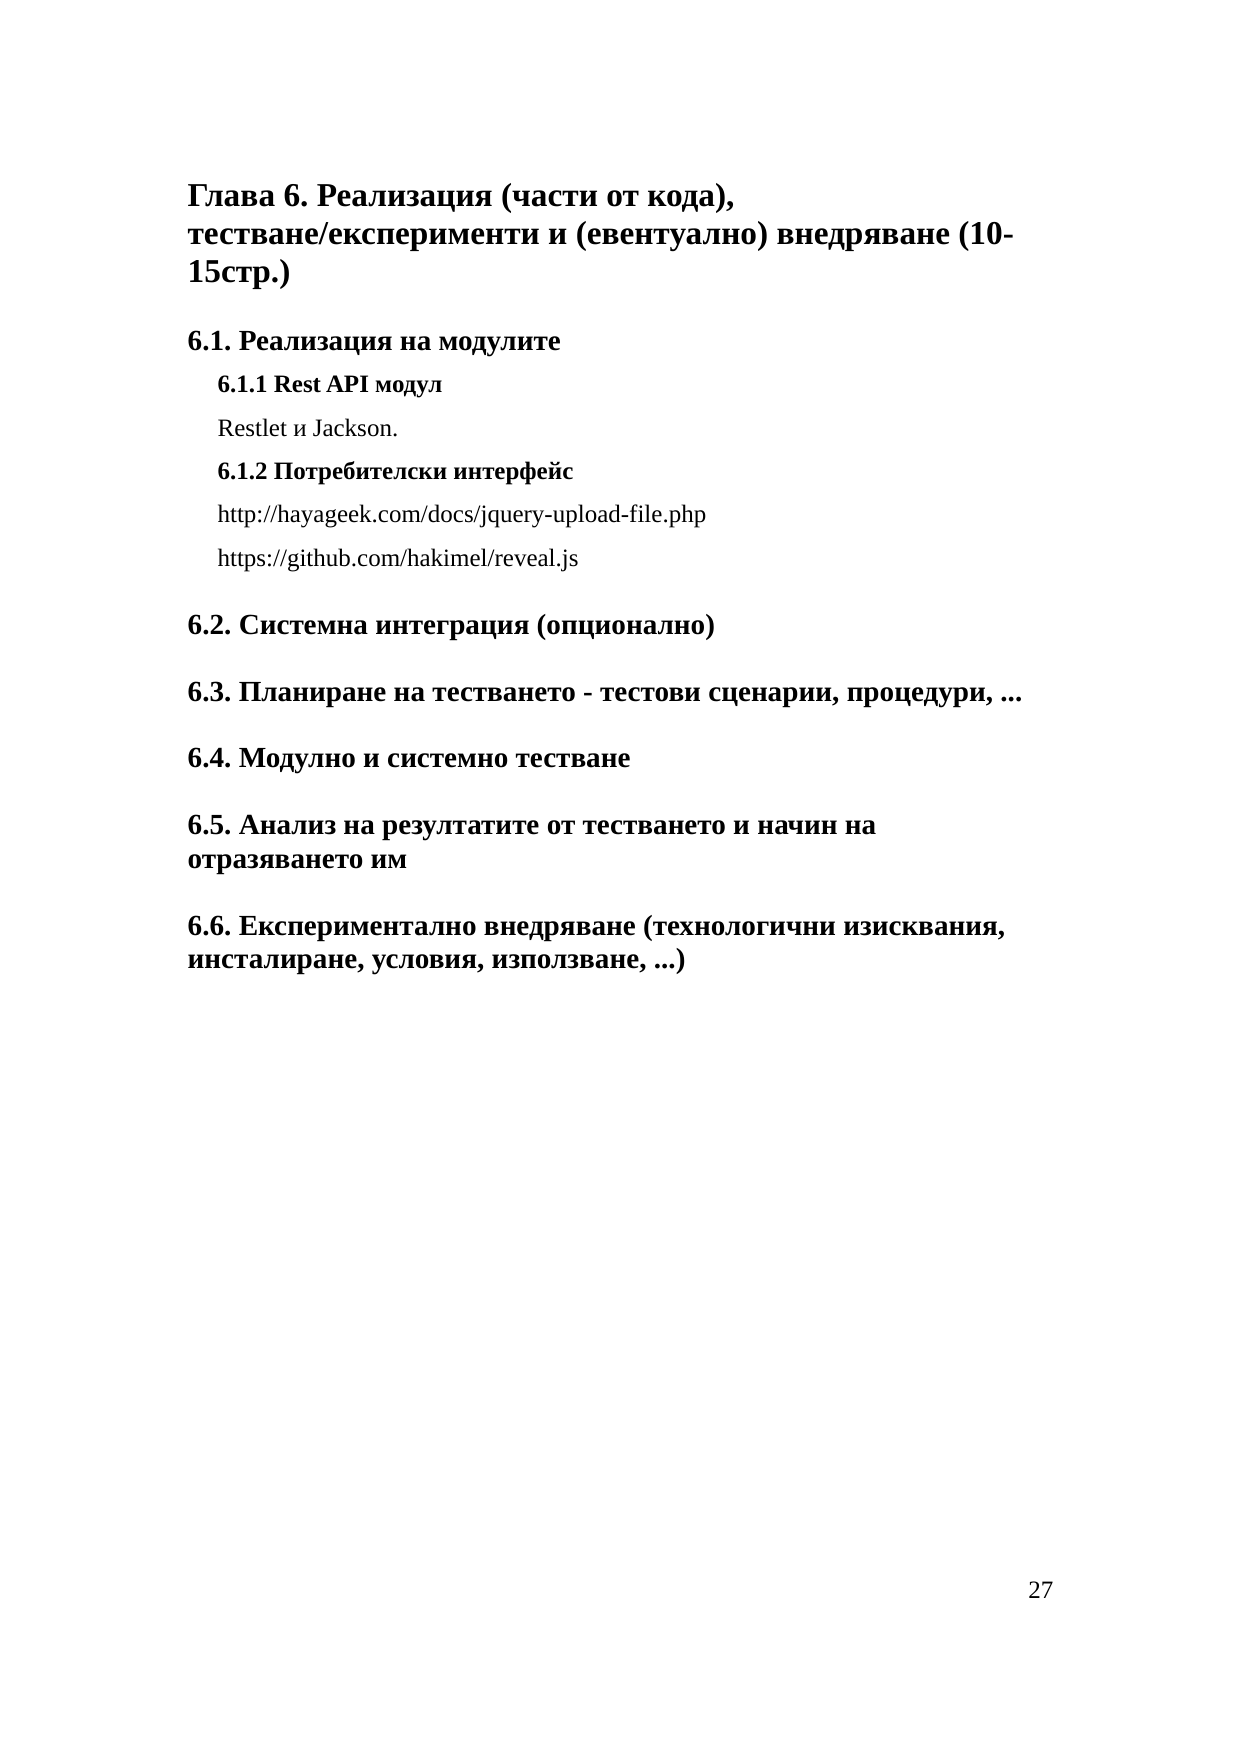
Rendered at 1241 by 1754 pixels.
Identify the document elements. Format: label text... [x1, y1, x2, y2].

text 6.1.1 Rest API модул [187, 369, 1053, 398]
subtitle 6.4. Модулно и системно тестване [187, 741, 1053, 774]
subtitle Глава 6. Реализация (части от кода), тестване/експерименти и (евентуално) внедряване (10-15стр.) [187, 175, 1053, 290]
subtitle 6.5. Анализ на резултатите от тестването и начин на отразяването им [187, 807, 1053, 874]
text https://github.com/hakimel/reveal.js [187, 543, 1053, 571]
subtitle 6.3. Планиране на тестването - тестови сценарии, процедури, ... [187, 674, 1053, 707]
subtitle 6.2. Системна интеграция (опционално) [187, 607, 1053, 640]
text Restlet и Jackson. [187, 413, 1053, 441]
text http://hayageek.com/docs/jquery-upload-file.php [187, 499, 1053, 528]
text 6.1.2 Потребителски интерфейс [187, 456, 1053, 485]
subtitle 6.6. Експериментално внедряване (технологични изисквания, инсталиране, условия, използване, ...) [187, 908, 1053, 975]
subtitle 6.1. Реализация на модулите [187, 323, 1053, 357]
